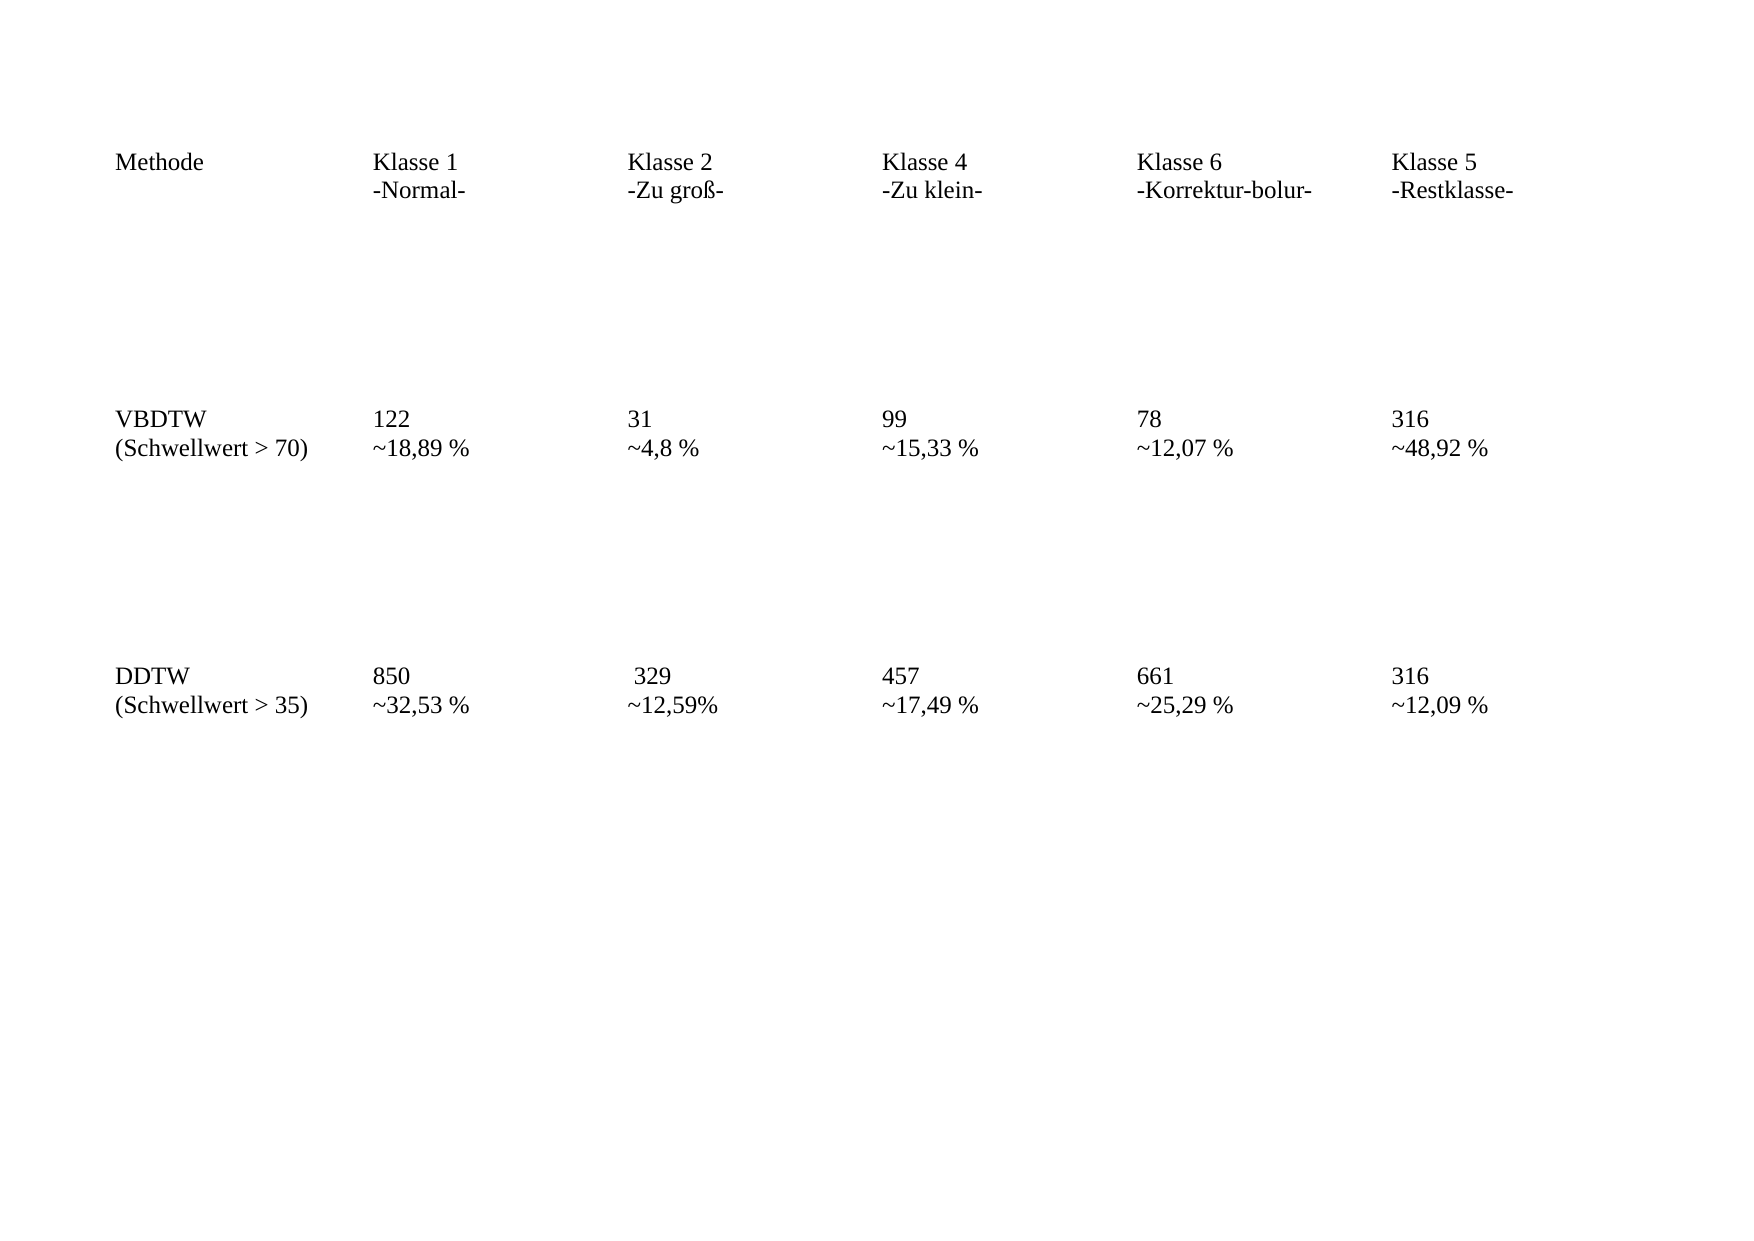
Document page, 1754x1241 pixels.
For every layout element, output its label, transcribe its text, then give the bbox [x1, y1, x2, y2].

table_cell DDTW (Schwellwert > 35) [112, 661, 369, 919]
table_header Methode [112, 147, 369, 404]
table_header Klasse 2 -Zu groß- [624, 147, 879, 404]
table_header Klasse 6 -Korrektur-bolur- [1134, 147, 1388, 404]
table_cell 850 ~32,53 % [370, 661, 624, 919]
table_header Klasse 4 -Zu klein- [879, 147, 1133, 404]
table_cell 329 ~12,59% [624, 661, 879, 919]
table_cell 457 ~17,49 % [879, 661, 1133, 919]
table_cell 661 ~25,29 % [1134, 661, 1388, 919]
table_cell VBDTW (Schwellwert > 70) [112, 404, 369, 661]
table_cell 99 ~15,33 % [879, 404, 1133, 661]
table_cell 78 ~12,07 % [1134, 404, 1388, 661]
table_cell 316 ~12,09 % [1388, 661, 1643, 919]
table_cell 122 ~18,89 % [370, 404, 624, 661]
table_header Klasse 1 -Normal- [370, 147, 624, 404]
table_cell 31 ~4,8 % [624, 404, 879, 661]
table_cell 316 ~48,92 % [1388, 404, 1643, 661]
table_header Klasse 5 -Restklasse- [1388, 147, 1643, 404]
